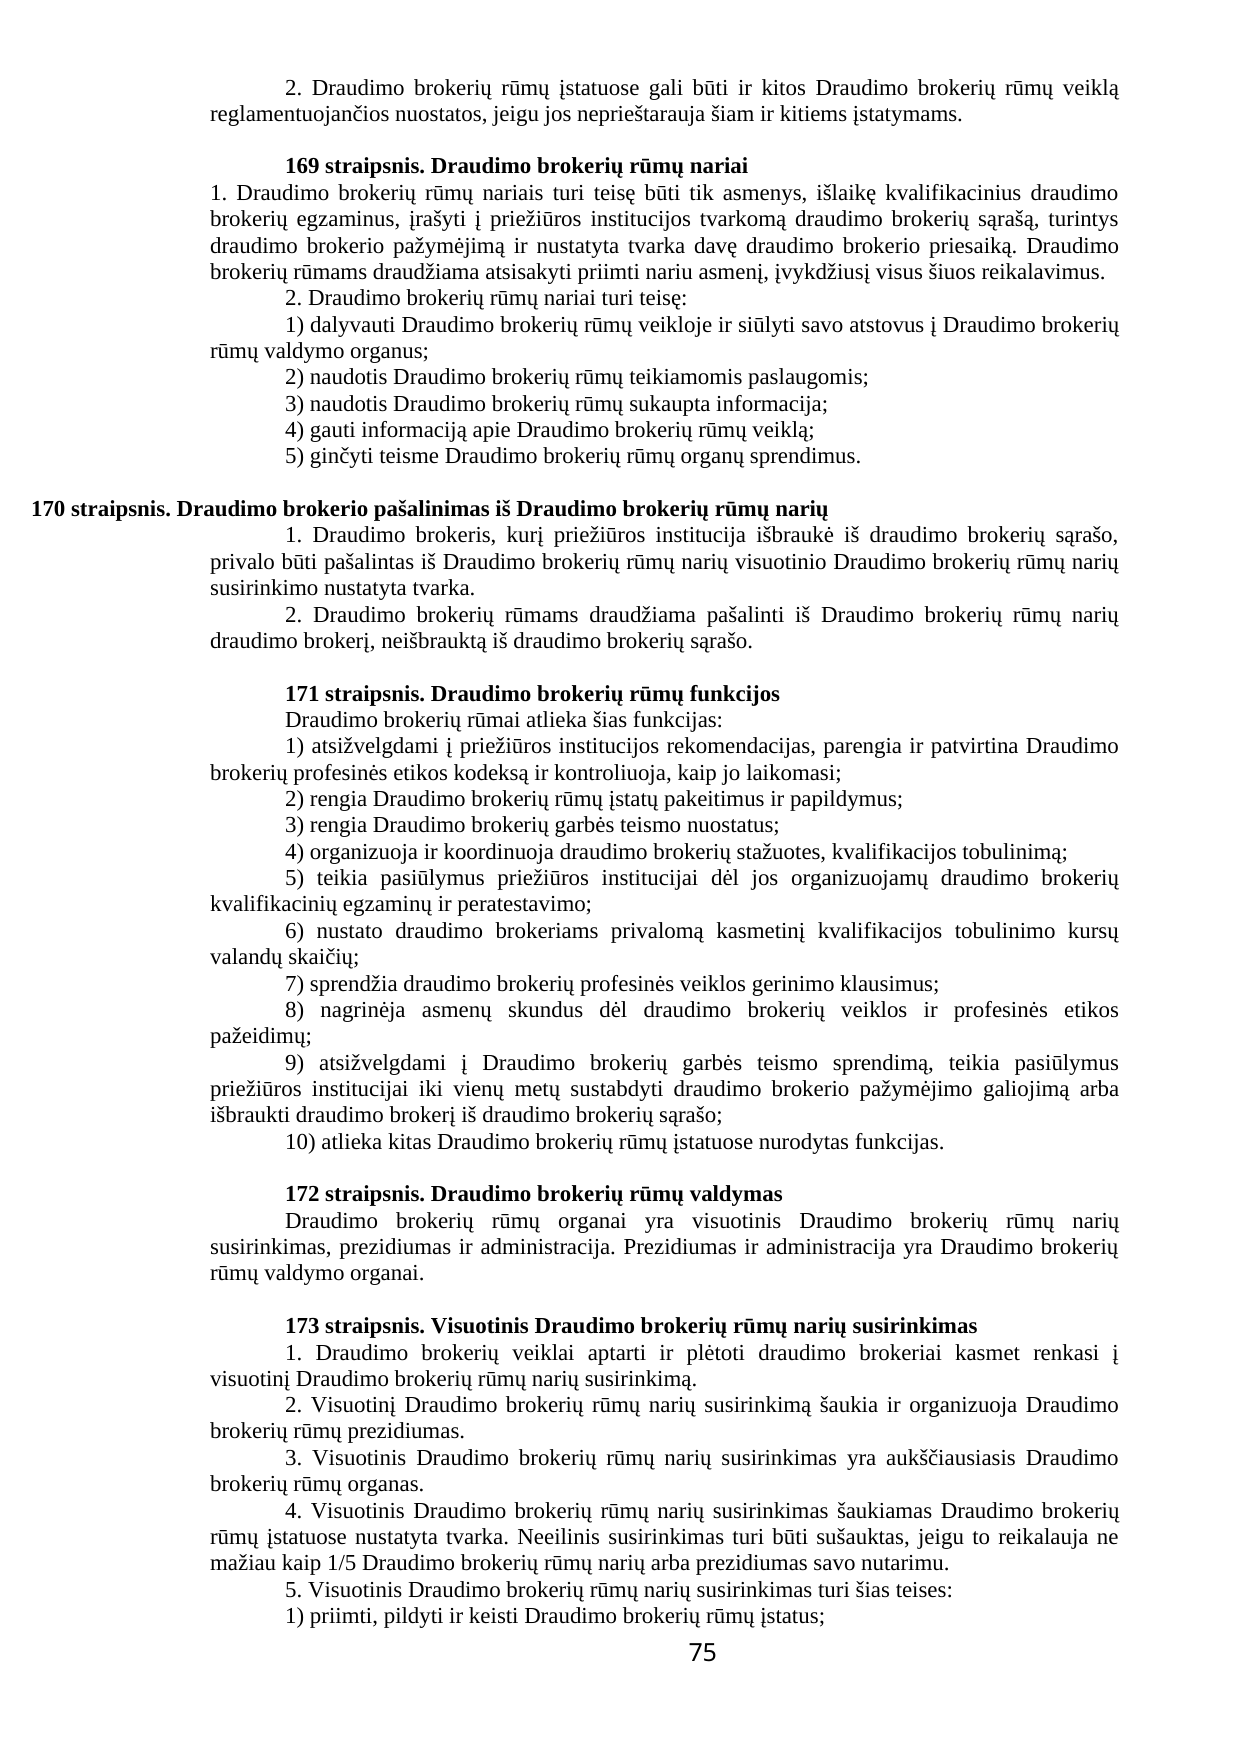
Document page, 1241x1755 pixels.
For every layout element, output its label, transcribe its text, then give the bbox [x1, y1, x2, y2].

text 1) priimti, pildyti ir keisti Draudimo brokerių rūmų įstatus; [210, 1602, 1120, 1628]
text Draudimo brokerių rūmai atlieka šias funkcijas: [210, 706, 1120, 732]
text 4) gauti informaciją apie Draudimo brokerių rūmų veiklą; [210, 416, 1120, 442]
text 2. Draudimo brokerių rūmų nariai turi teisę: [210, 284, 1120, 311]
text 3) naudotis Draudimo brokerių rūmų sukaupta informacija; [210, 390, 1120, 416]
text 1. Draudimo brokerių veiklai aptarti ir plėtoti draudimo brokeriai kasmet renkasi į visuotinį Draudimo brokerių rūmų narių susirinkimą. [210, 1338, 1120, 1391]
text 1) atsižvelgdami į priežiūros institucijos rekomendacijas, parengia ir patvirtina Draudimo brokerių profesinės etikos kodeksą ir kontroliuoja, kaip jo laikomasi; [210, 732, 1120, 785]
text 6) nustato draudimo brokeriams privalomą kasmetinį kvalifikacijos tobulinimo kursų valandų skaičių; [210, 917, 1120, 969]
text 2) naudotis Draudimo brokerių rūmų teikiamomis paslaugomis; [210, 363, 1120, 390]
text 3) rengia Draudimo brokerių garbės teismo nuostatus; [210, 811, 1120, 838]
text 1) dalyvauti Draudimo brokerių rūmų veikloje ir siūlyti savo atstovus į Draudimo brokerių rūmų valdymo organus; [210, 311, 1120, 363]
text 5) ginčyti teisme Draudimo brokerių rūmų organų sprendimus. [210, 442, 1120, 469]
text Draudimo brokerių rūmų organai yra visuotinis Draudimo brokerių rūmų narių susirinkimas, prezidiumas ir administracija. Prezidiumas ir administracija yra Draudimo brokerių rūmų valdymo organai. [210, 1207, 1120, 1286]
text 8) nagrinėja asmenų skundus dėl draudimo brokerių veiklos ir profesinės etikos pažeidimų; [210, 996, 1120, 1049]
text 2. Visuotinį Draudimo brokerių rūmų narių susirinkimą šaukia ir organizuoja Draudimo brokerių rūmų prezidiumas. [210, 1391, 1120, 1444]
text 7) sprendžia draudimo brokerių profesinės veiklos gerinimo klausimus; [210, 969, 1120, 996]
text 9) atsižvelgdami į Draudimo brokerių garbės teismo sprendimą, teikia pasiūlymus priežiūros institucijai iki vienų metų sustabdyti draudimo brokerio pažymėjimo galiojimą arba išbraukti draudimo brokerį iš draudimo brokerių sąrašo; [210, 1049, 1120, 1128]
text 1. Draudimo brokeris, kurį priežiūros institucija išbraukė iš draudimo brokerių sąrašo, privalo būti pašalintas iš Draudimo brokerių rūmų narių visuotinio Draudimo brokerių rūmų narių susirinkimo nustatyta tvarka. [210, 522, 1120, 601]
text 2) rengia Draudimo brokerių rūmų įstatų pakeitimus ir papildymus; [210, 785, 1120, 811]
text 4. Visuotinis Draudimo brokerių rūmų narių susirinkimas šaukiamas Draudimo brokerių rūmų įstatuose nustatyta tvarka. Neeilinis susirinkimas turi būti sušauktas, jeigu to reikalauja ne mažiau kaip 1/5 Draudimo brokerių rūmų narių arba prezidiumas savo nutarimu. [210, 1497, 1120, 1576]
text 172 straipsnis. Draudimo brokerių rūmų valdymas [210, 1180, 1120, 1207]
text 171 straipsnis. Draudimo brokerių rūmų funkcijos [210, 680, 1120, 706]
text 2. Draudimo brokerių rūmų įstatuose gali būti ir kitos Draudimo brokerių rūmų veiklą reglamentuojančios nuostatos, jeigu jos neprieštarauja šiam ir kitiems įstatymams. [210, 73, 1120, 126]
text 3. Visuotinis Draudimo brokerių rūmų narių susirinkimas yra aukščiausiasis Draudimo brokerių rūmų organas. [210, 1444, 1120, 1497]
text 173 straipsnis. Visuotinis Draudimo brokerių rūmų narių susirinkimas [210, 1312, 1120, 1338]
text 10) atlieka kitas Draudimo brokerių rūmų įstatuose nurodytas funkcijas. [210, 1128, 1120, 1154]
text 2. Draudimo brokerių rūmams draudžiama pašalinti iš Draudimo brokerių rūmų narių draudimo brokerį, neišbrauktą iš draudimo brokerių sąrašo. [210, 601, 1120, 653]
text 170 straipsnis. Draudimo brokerio pašalinimas iš Draudimo brokerių rūmų narių [31, 495, 1120, 522]
text 4) organizuoja ir koordinuoja draudimo brokerių stažuotes, kvalifikacijos tobulinimą; [210, 838, 1120, 864]
text 5) teikia pasiūlymus priežiūros institucijai dėl jos organizuojamų draudimo brokerių kvalifikacinių egzaminų ir peratestavimo; [210, 864, 1120, 917]
text 1. Draudimo brokerių rūmų nariais turi teisę būti tik asmenys, išlaikę kvalifikacinius draudimo brokerių egzaminus, įrašyti į priežiūros institucijos tvarkomą draudimo brokerių sąrašą, turintys draudimo brokerio pažymėjimą ir nustatyta tvarka davę draudimo brokerio priesaiką. Draudimo brokerių rūmams draudžiama atsisakyti priimti nariu asmenį, įvykdžiusį visus šiuos reikalavimus. [210, 179, 1120, 284]
text 5. Visuotinis Draudimo brokerių rūmų narių susirinkimas turi šias teises: [210, 1576, 1120, 1602]
text 169 straipsnis. Draudimo brokerių rūmų nariai [210, 153, 1120, 179]
